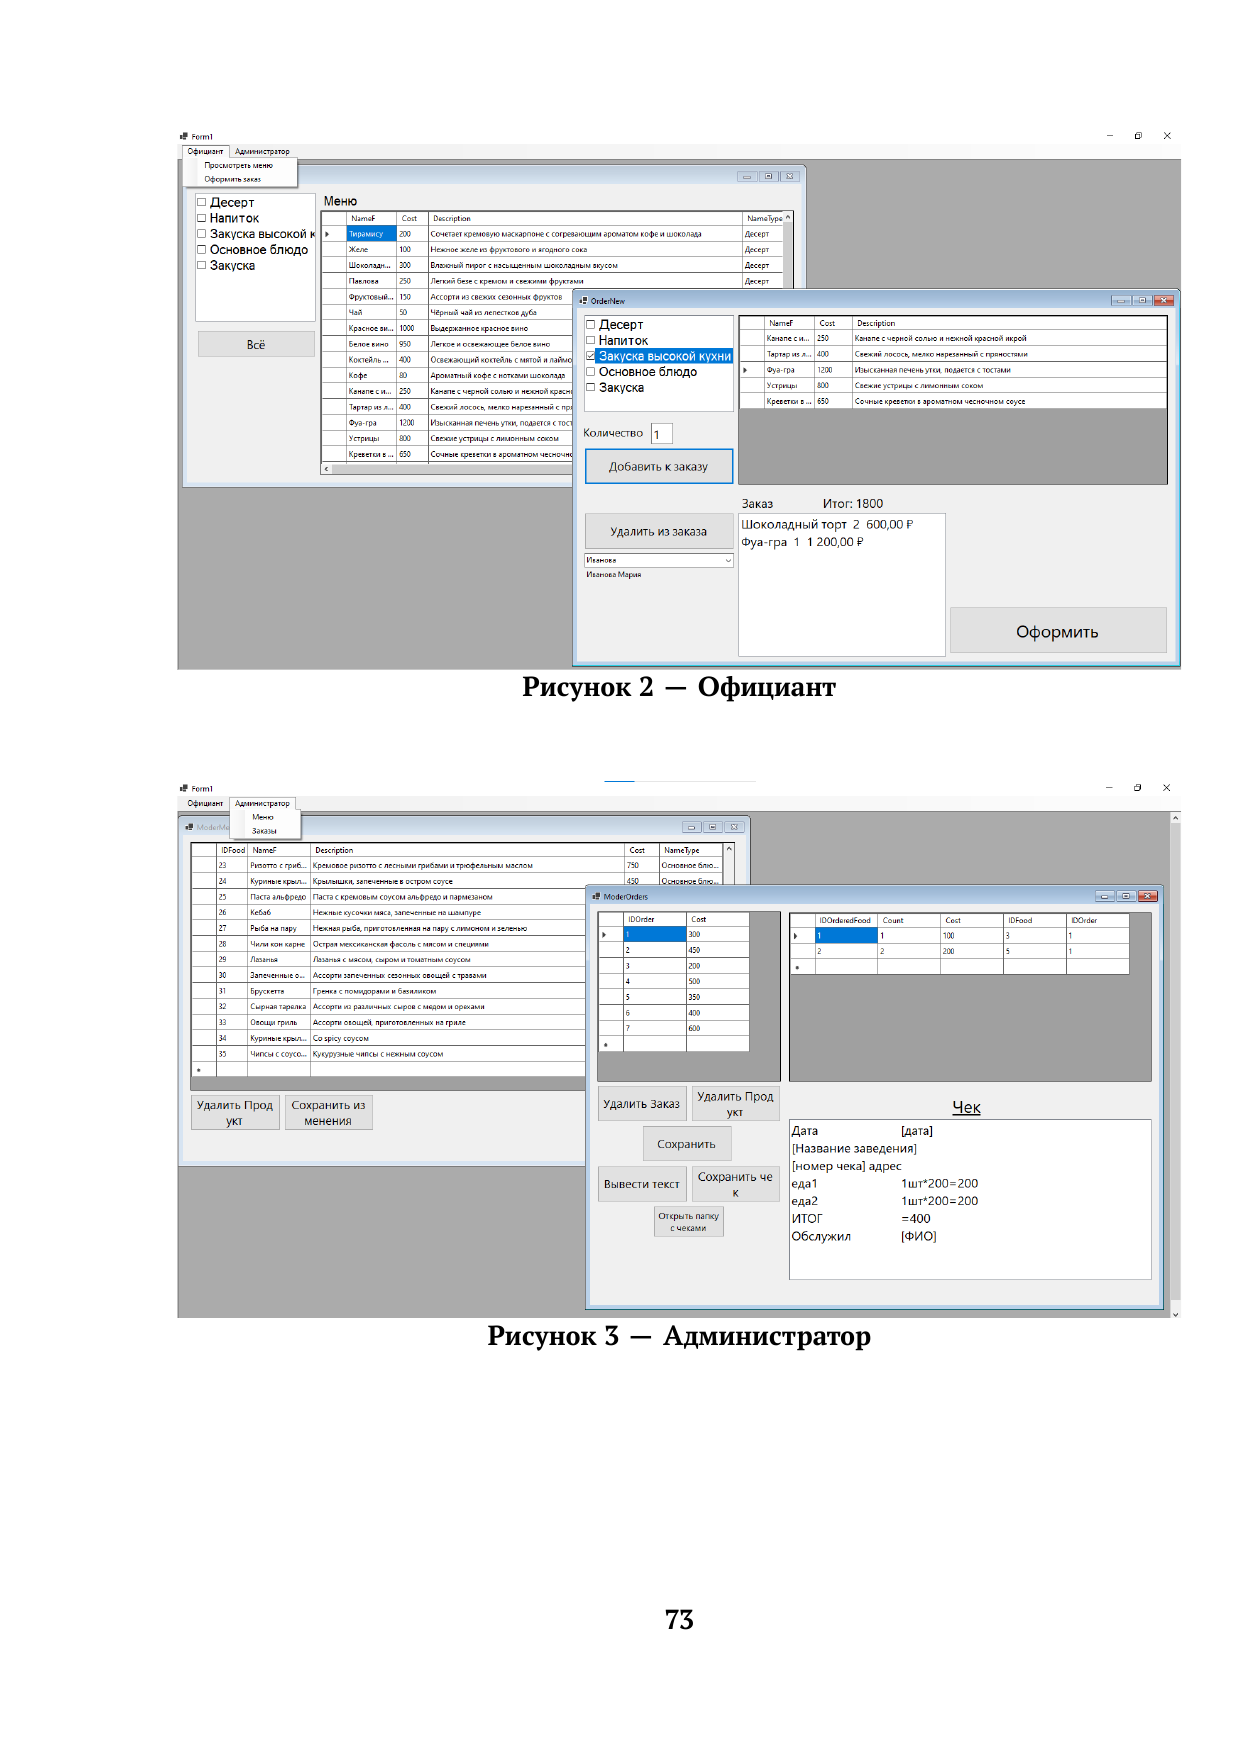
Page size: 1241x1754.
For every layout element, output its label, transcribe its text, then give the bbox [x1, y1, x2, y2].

text Рисунок 2 — Официант [177, 670, 1181, 703]
picture [177, 781, 1182, 1318]
text Рисунок 3 — Администратор [177, 1318, 1181, 1352]
picture [177, 130, 1182, 670]
